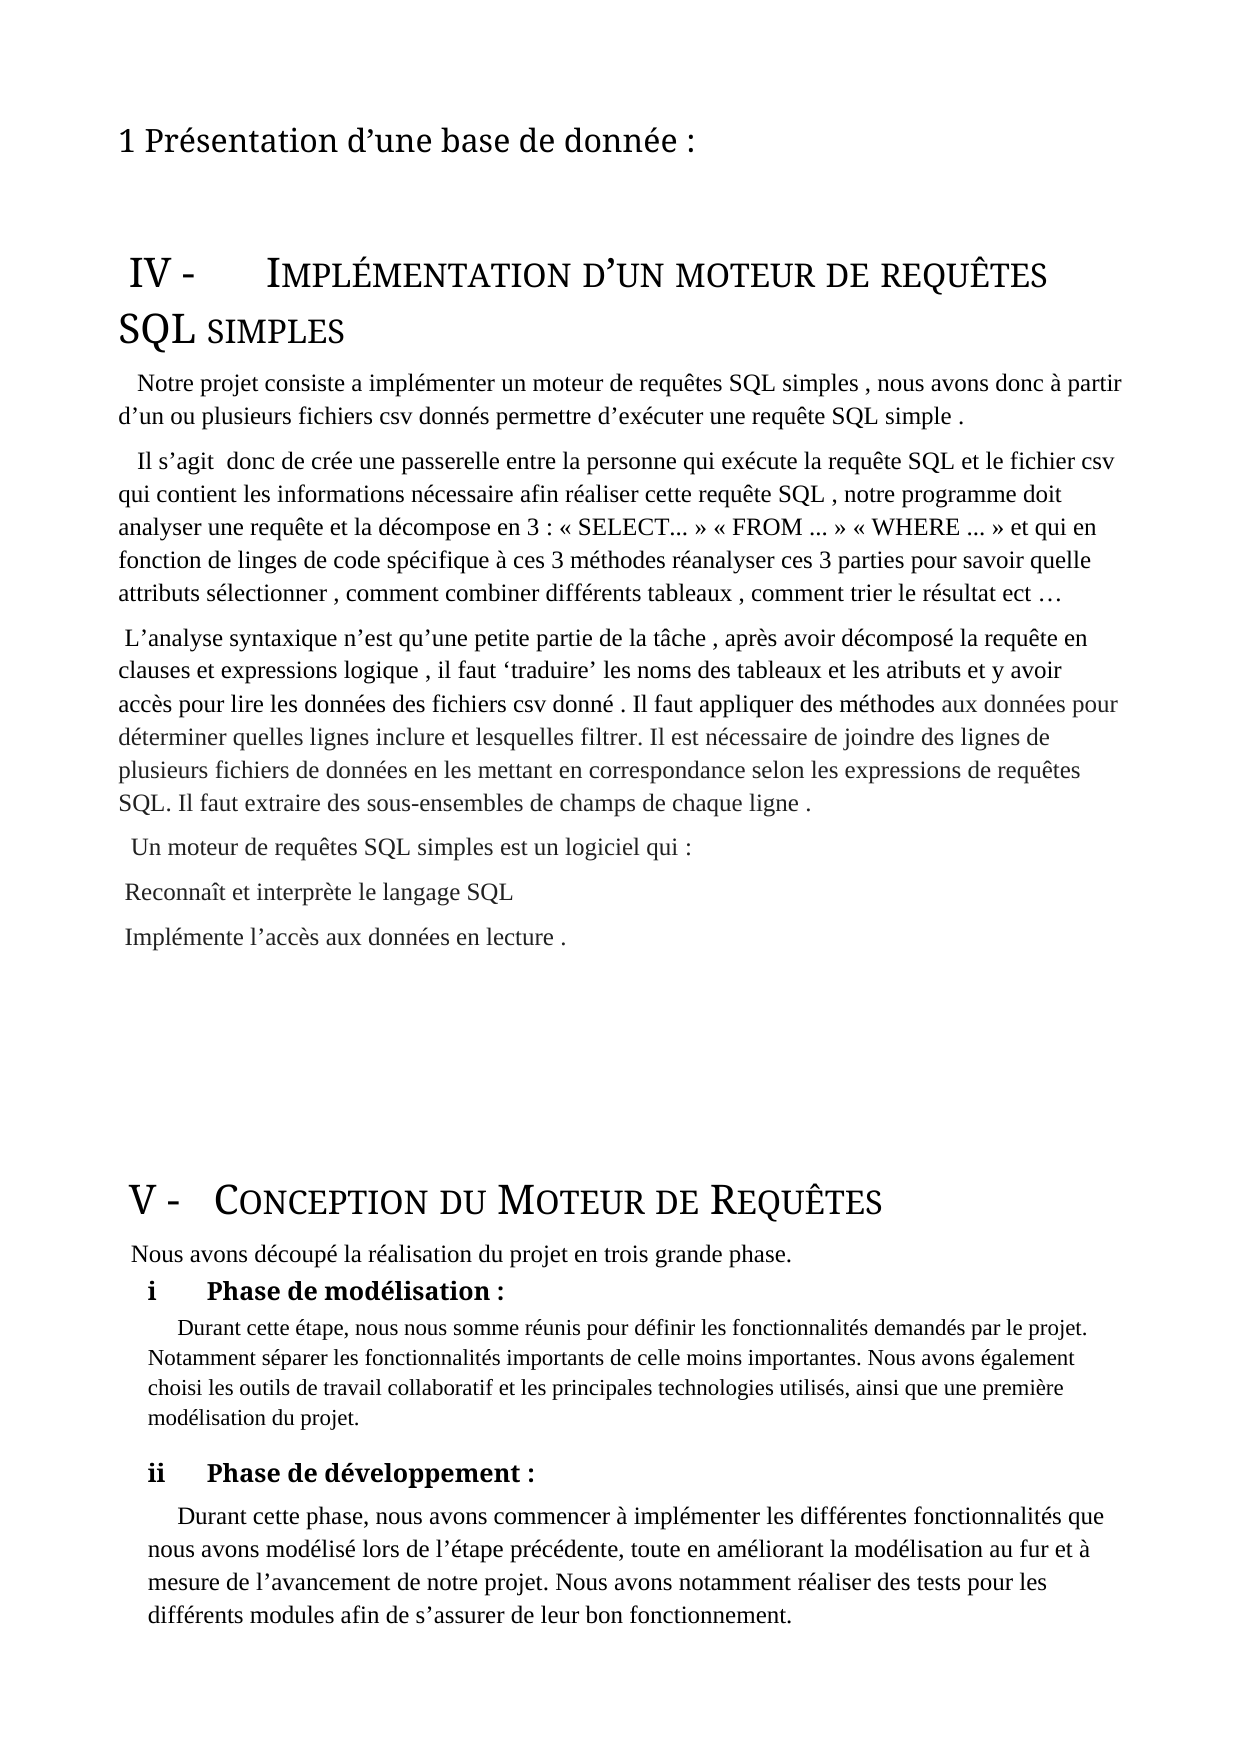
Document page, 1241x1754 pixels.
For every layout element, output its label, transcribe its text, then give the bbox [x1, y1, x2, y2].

text Il s’agit donc de crée une passerelle entre la personne qui exécute la requête SQL et le fichier csv qui contient les informations nécessaire afin réaliser cette requête SQL , notre programme doit analyser une requête et la décompose en 3 : « SELECT... » « FROM ... » « WHERE ... » et qui en fonction de linges de code spécifique à ces 3 méthodes réanalyser ces 3 parties pour savoir quelle attributs sélectionner , comment combiner différents tableaux , comment trier le résultat ect … [118, 446, 1122, 607]
text Un moteur de requêtes SQL simples est un logiciel qui : [118, 832, 1122, 861]
text Reconnaît et interprète le langage SQL [118, 877, 1122, 906]
text L’analyse syntaxique n’est qu’une petite partie de la tâche , après avoir décomposé la requête en clauses et expressions logique , il faut ‘traduire’ les noms des tableaux et les atributs et y avoir accès pour lire les données des fichiers csv donné . Il faut appliquer des méthodes aux données pour déterminer quelles lignes inclure et lesquelles filtrer. Il est nécessaire de joindre des lignes de plusieurs fichiers de données en les mettant en correspondance selon les expressions de requêtes SQL. Il faut extraire des sous-ensembles de champs de chaque ligne . [118, 623, 1122, 816]
subtitle Phase de modélisation : [148, 1274, 1122, 1308]
subtitle Conception du Moteur de Requêtes [118, 1171, 1122, 1227]
subtitle Durant cette phase, nous avons commencer à implémenter les différentes fonctionnalités que nous avons modélisé lors de l’étape précédente, toute en améliorant la modélisation au fur et à mesure de l’avancement de notre projet. Nous avons notamment réaliser des tests pour les différents modules afin de s’assurer de leur bon fonctionnement. [148, 1501, 1122, 1629]
text Durant cette étape, nous nous somme réunis pour définir les fonctionnalités demandés par le projet. Notamment séparer les fonctionnalités importants de celle moins importantes. Nous avons également choisi les outils de travail collaboratif et les principales technologies utilisés, ainsi que une première modélisation du projet. [148, 1314, 1122, 1431]
subtitle Phase de développement : [148, 1455, 1122, 1489]
text Implémente l’accès aux données en lecture . [118, 922, 1122, 951]
text Notre projet consiste a implémenter un moteur de requêtes SQL simples , nous avons donc à partir d’un ou plusieurs fichiers csv donnés permettre d’exécuter une requête SQL simple . [118, 368, 1122, 430]
text Nous avons découpé la réalisation du projet en trois grande phase. [118, 1239, 1122, 1268]
subtitle 1 Présentation d’une base de donnée : [118, 118, 1122, 162]
subtitle Implémentation d’un moteur de requêtes SQL simples [118, 244, 1122, 355]
